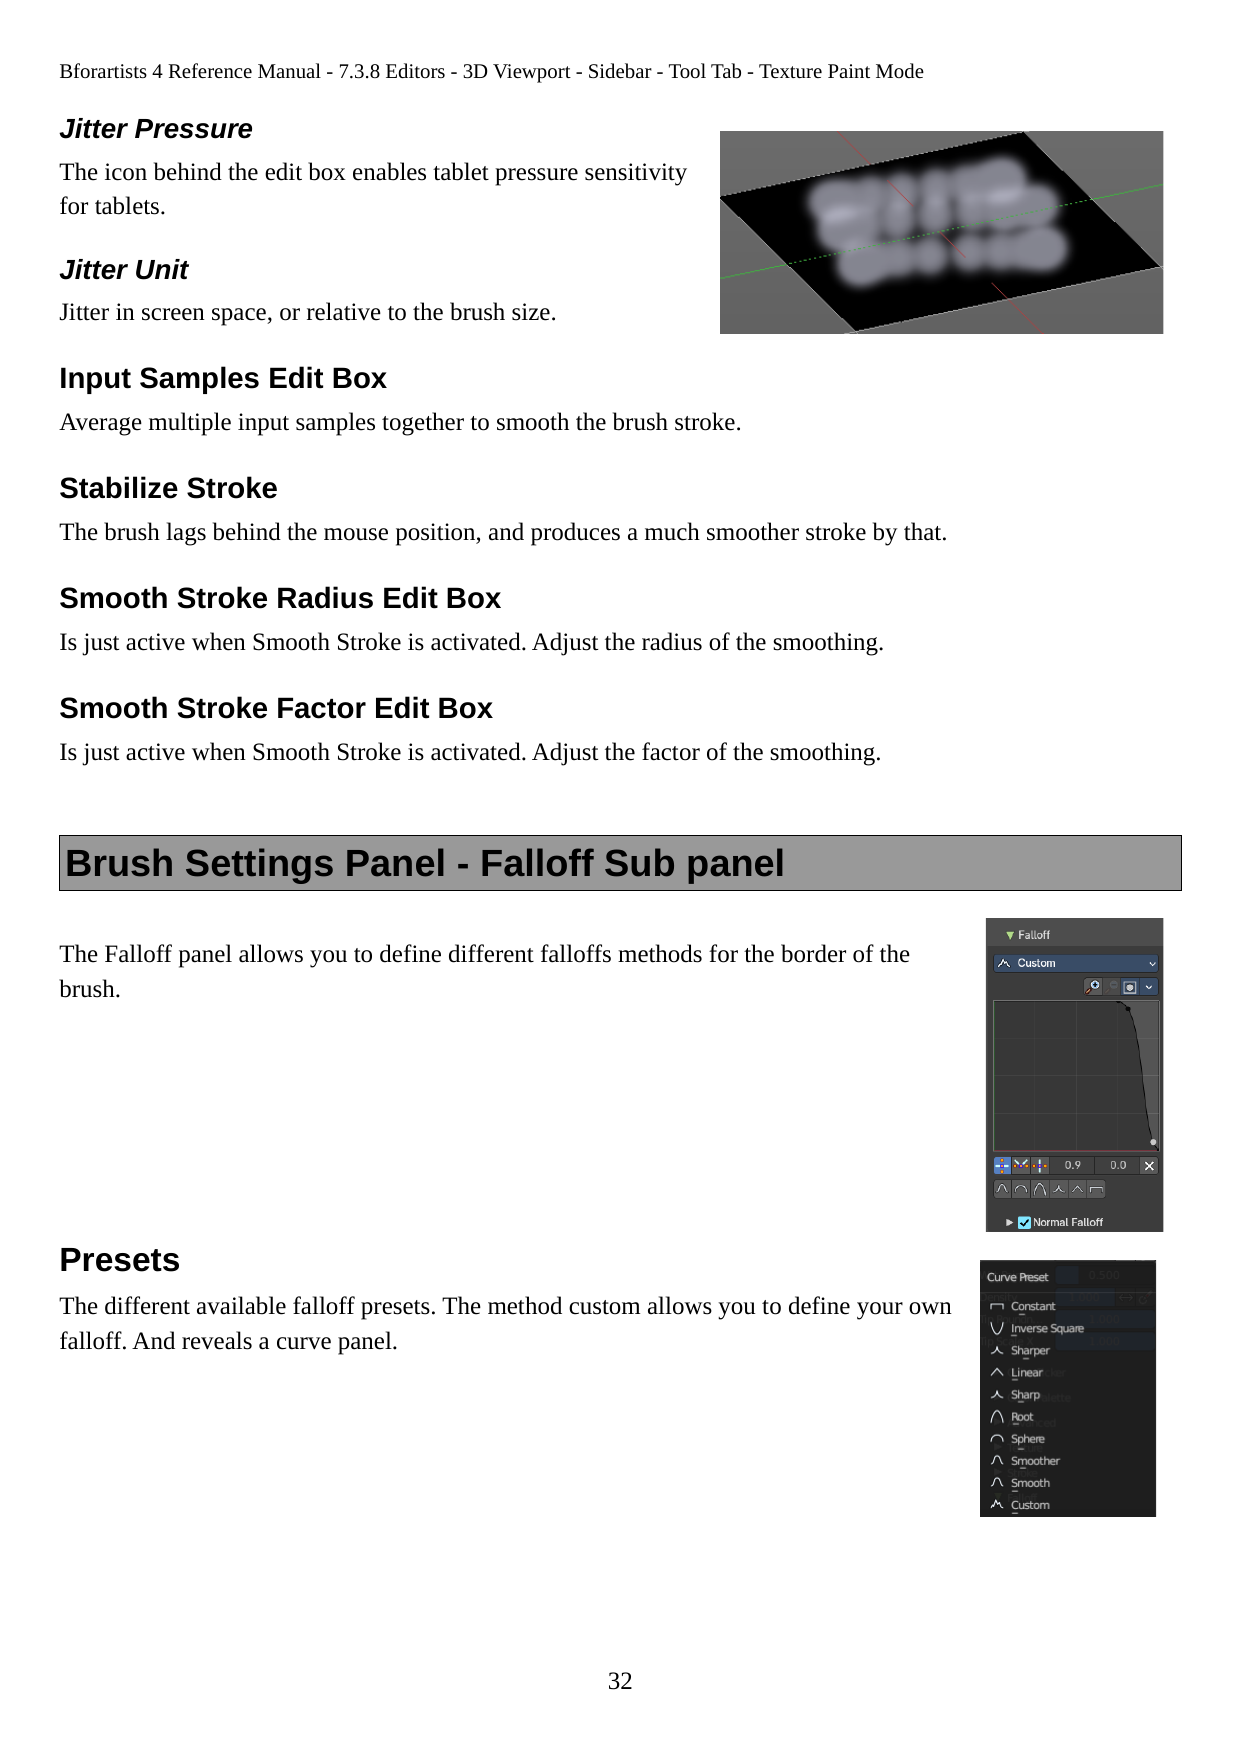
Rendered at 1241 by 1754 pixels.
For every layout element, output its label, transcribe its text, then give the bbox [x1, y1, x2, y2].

subtitle Input Samples Edit Box [59, 361, 1181, 395]
text Is just active when Smooth Stroke is activated. Adjust the factor of the smoothing. [59, 737, 1181, 766]
subtitle Smooth Stroke Radius Edit Box [59, 581, 1181, 614]
subtitle [1164, 253, 1181, 285]
text Jitter in screen space, or relative to the brush size. [59, 297, 720, 326]
text The brush lags behind the mouse position, and produces a much smoother stroke by that. [59, 517, 1181, 546]
subtitle Jitter Pressure [59, 113, 1181, 144]
picture [720, 131, 1164, 334]
text Average multiple input samples together to smooth the brush stroke. [59, 407, 1181, 436]
text The different available falloff presets. The method custom allows you to define your own falloff. And reveals a curve panel. [59, 1291, 980, 1354]
table_header Brush Settings Panel - Falloff Sub panel [60, 836, 1181, 890]
subtitle Jitter Unit [59, 253, 720, 285]
subtitle Stabilize Stroke [59, 471, 1181, 505]
picture [985, 918, 1164, 1232]
text Is just active when Smooth Stroke is activated. Adjust the radius of the smoothing. [59, 627, 1181, 656]
subtitle Smooth Stroke Factor Edit Box [59, 691, 1181, 724]
text The icon behind the edit box enables tablet pressure sensitivity for tablets. [59, 157, 720, 220]
text The Falloff panel allows you to define different falloffs methods for the border of the brush. [59, 939, 985, 1003]
subtitle Presets [59, 1240, 1181, 1279]
picture [980, 1260, 1157, 1517]
